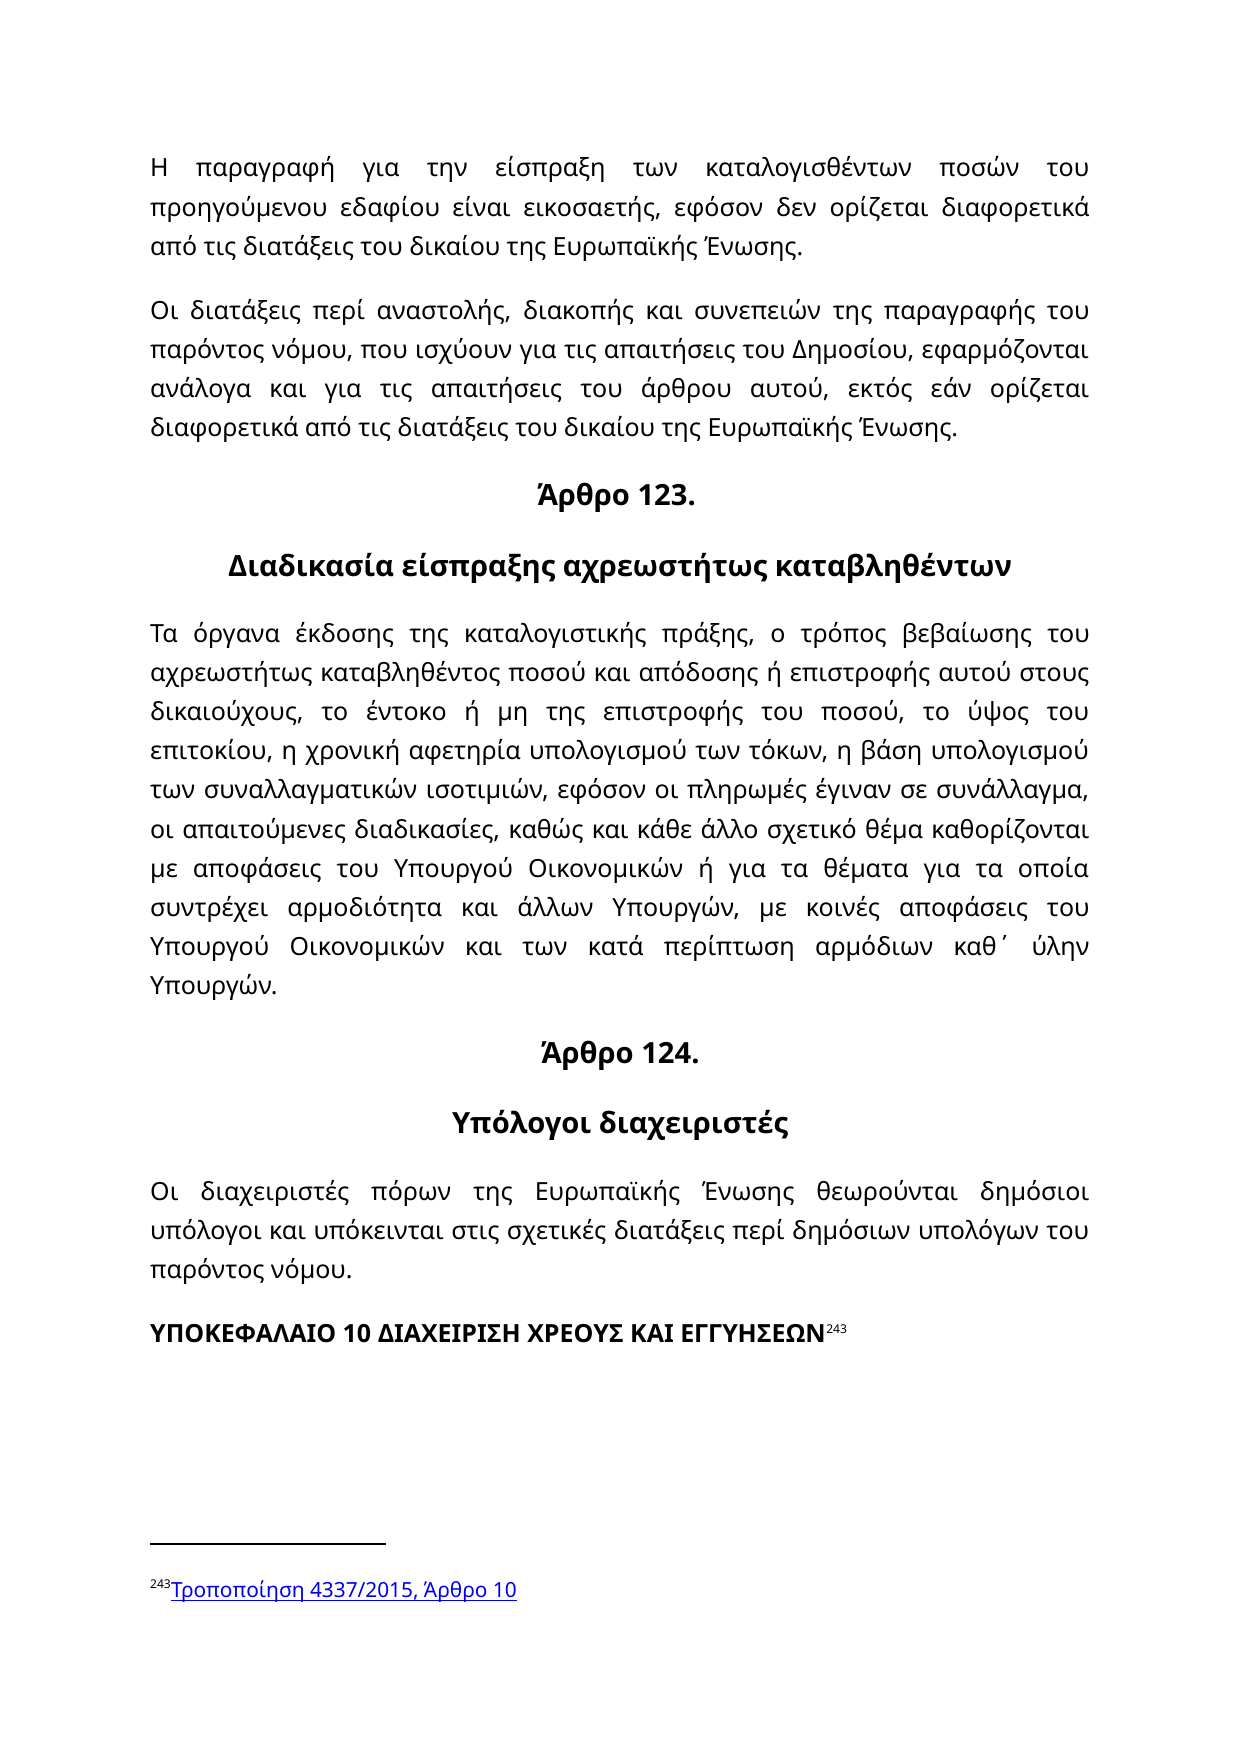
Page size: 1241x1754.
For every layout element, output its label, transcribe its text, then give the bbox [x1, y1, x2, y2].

text Τα όργανα έκδοσης της καταλογιστικής πράξης, ο τρόπος βεβαίωσης του αχρεωστήτως καταβληθέντος ποσού και απόδοσης ή επιστροφής αυτού στους δικαιούχους, το έντοκο ή μη της επιστροφής του ποσού, το ύψος του επιτοκίου, η χρονική αφετηρία υπολογισμού των τόκων, η βάση υπολογισμού των συναλλαγματικών ισοτιμιών, εφόσον οι πληρωμές έγιναν σε συνάλλαγμα, οι απαιτούμενες διαδικασίες, καθώς και κάθε άλλο σχετικό θέμα καθορίζονται με αποφάσεις του Υπουργού Οικονομικών ή για τα θέματα για τα οποία συντρέχει αρμοδιότητα και άλλων Υπουργών, με κοινές αποφάσεις του Υπουργού Οικονομικών και των κατά περίπτωση αρμόδιων καθ΄ ύλην Υπουργών. [150, 615, 1090, 1002]
subtitle Υπόλογοι διαχειριστές [150, 1103, 1090, 1142]
subtitle Διαδικασία είσπραξης αχρεωστήτως καταβληθέντων [150, 545, 1090, 584]
text Οι διαχειριστές πόρων της Ευρωπαϊκής Ένωσης θεωρούνται δημόσιοι υπόλογοι και υπόκεινται στις σχετικές διατάξεις περί δημόσιων υπολόγων του παρόντος νόμου. [150, 1173, 1090, 1286]
subtitle Άρθρο 124. [150, 1032, 1090, 1072]
text Οι διατάξεις περί αναστολής, διακοπής και συνεπειών της παραγραφής του παρόντος νόμου, που ισχύουν για τις απαιτήσεις του Δημοσίου, εφαρμόζονται ανάλογα και για τις απαιτήσεις του άρθρου αυτού, εκτός εάν ορίζεται διαφορετικά από τις διατάξεις του δικαίου της Ευρωπαϊκής Ένωσης. [150, 292, 1090, 444]
text ΥΠΟΚΕΦΑΛΑΙΟ 10 ΔΙΑΧΕΙΡΙΣΗ ΧΡΕΟΥΣ ΚΑΙ ΕΓΓΥΗΣΕΩΝ [150, 1316, 1090, 1350]
text Τροποποίηση 4337/2015, Άρθρο 10 [150, 1576, 1090, 1604]
subtitle Άρθρο 123. [150, 474, 1090, 514]
text Η παραγραφή για την είσπραξη των καταλογισθέντων ποσών του προηγούμενου εδαφίου είναι εικοσαετής, εφόσον δεν ορίζεται διαφορετικά από τις διατάξεις του δικαίου της Ευρωπαϊκής Ένωσης. [150, 150, 1090, 262]
